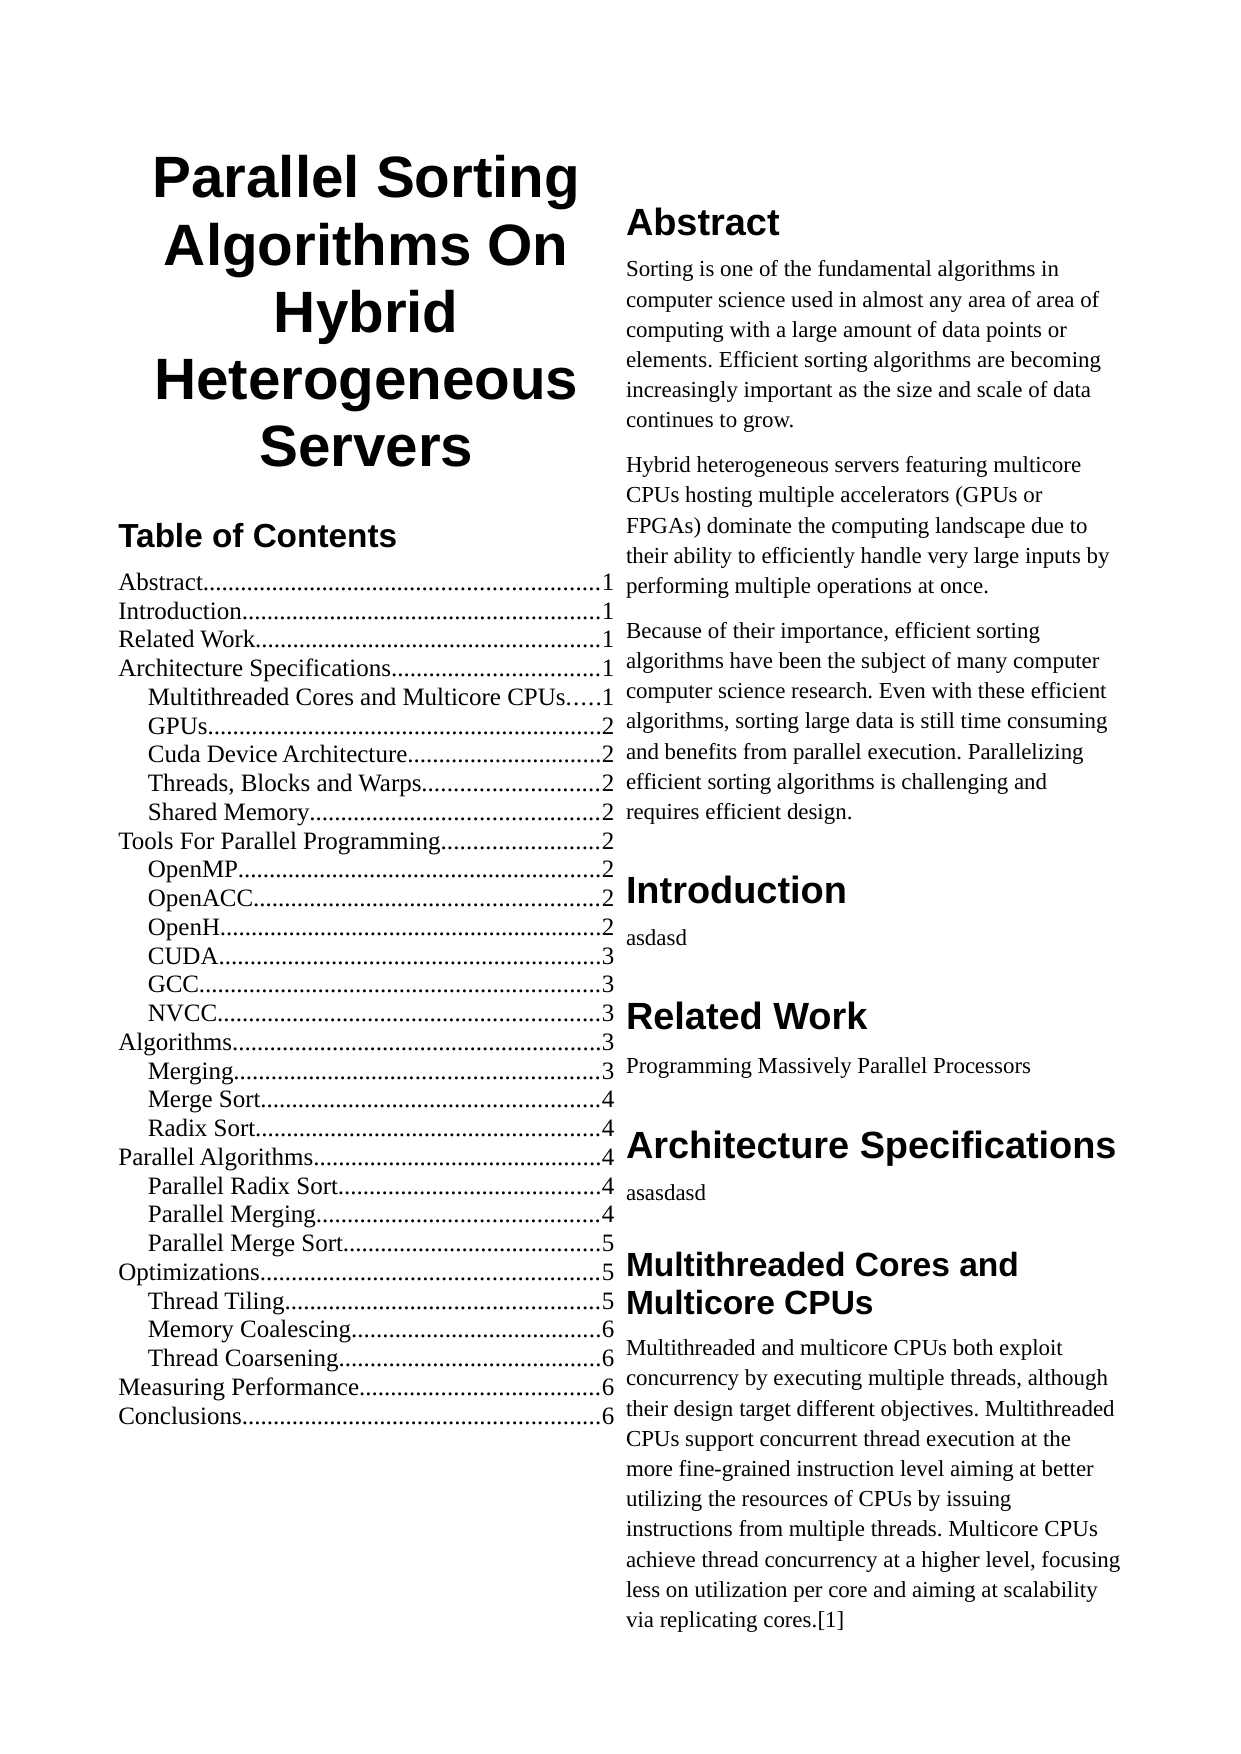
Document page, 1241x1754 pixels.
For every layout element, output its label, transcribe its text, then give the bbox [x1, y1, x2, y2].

text Conclusions 6 [118, 1401, 614, 1429]
text OpenMP 2 [148, 854, 614, 883]
text OpenH 2 [148, 912, 614, 941]
text asdasd [626, 924, 1122, 950]
text Merging 3 [148, 1056, 614, 1084]
text Memory Coalescing 6 [148, 1314, 614, 1343]
subtitle Introduction [626, 868, 1122, 912]
text Tools For Parallel Programming 2 [118, 826, 614, 854]
text Cuda Device Architecture 2 [148, 739, 614, 768]
subtitle Architecture Specifications [626, 1123, 1122, 1166]
text CUDA 3 [148, 941, 614, 969]
text Shared Memory 2 [148, 797, 614, 826]
text Multithreaded and multicore CPUs both exploit concurrency by executing multiple threads, although their design target different objectives. Multithreaded CPUs support concurrent thread execution at the more fine-grained instruction level aiming at better utilizing the resources of CPUs by issuing instructions from multiple threads. Multicore CPUs achieve thread concurrency at a higher level, focusing less on utilization per core and aiming at scalability via replicating cores.[1] [626, 1334, 1122, 1632]
text Hybrid heterogeneous servers featuring multicore CPUs hosting multiple accelerators (GPUs or FPGAs) dominate the computing landscape due to their ability to efficiently handle very large inputs by performing multiple operations at once. [626, 451, 1122, 598]
text Parallel Radix Sort 4 [148, 1171, 614, 1199]
text GCC 3 [148, 969, 614, 998]
text GPUs 2 [148, 711, 614, 739]
text OpenACC 2 [148, 883, 614, 912]
text Sorting is one of the fundamental algorithms in computer science used in almost any area of area of computing with a large amount of data points or elements. Efficient sorting algorithms are becoming increasingly important as the size and scale of data continues to grow. [626, 255, 1122, 433]
text Algorithms 3 [118, 1027, 614, 1056]
text Thread Tiling 5 [148, 1286, 614, 1314]
subtitle Table of Contents [118, 516, 614, 554]
subtitle Related Work [626, 994, 1122, 1037]
text Merge Sort 4 [148, 1084, 614, 1113]
text Architecture Specifications 1 [118, 653, 614, 682]
text Radix Sort 4 [148, 1113, 614, 1142]
text Multithreaded Cores and Multicore CPUs 1 [148, 682, 614, 711]
title Parallel Sorting Algorithms On Hybrid Heterogeneous Servers [118, 143, 614, 478]
text Thread Coarsening 6 [148, 1343, 614, 1372]
text Measuring Performance 6 [118, 1372, 614, 1401]
text Abstract 1 [118, 567, 614, 596]
text Parallel Merge Sort 5 [148, 1228, 614, 1257]
subtitle Abstract [626, 199, 1122, 243]
text Programming Massively Parallel Processors [626, 1050, 1122, 1079]
text Because of their importance, efficient sorting algorithms have been the subject of many computer computer science research. Even with these efficient algorithms, sorting large data is still time consuming and benefits from parallel execution. Parallelizing efficient sorting algorithms is challenging and requires efficient design. [626, 617, 1122, 824]
text NVCC 3 [148, 998, 614, 1027]
text asasdasd [626, 1179, 1122, 1205]
text Parallel Merging 4 [148, 1199, 614, 1228]
text Introduction 1 [118, 596, 614, 624]
subtitle Multithreaded Cores and Multicore CPUs [626, 1244, 1122, 1322]
text Optimizations 5 [118, 1257, 614, 1286]
text Related Work 1 [118, 624, 614, 653]
text Threads, Blocks and Warps 2 [148, 768, 614, 797]
text Parallel Algorithms 4 [118, 1142, 614, 1171]
